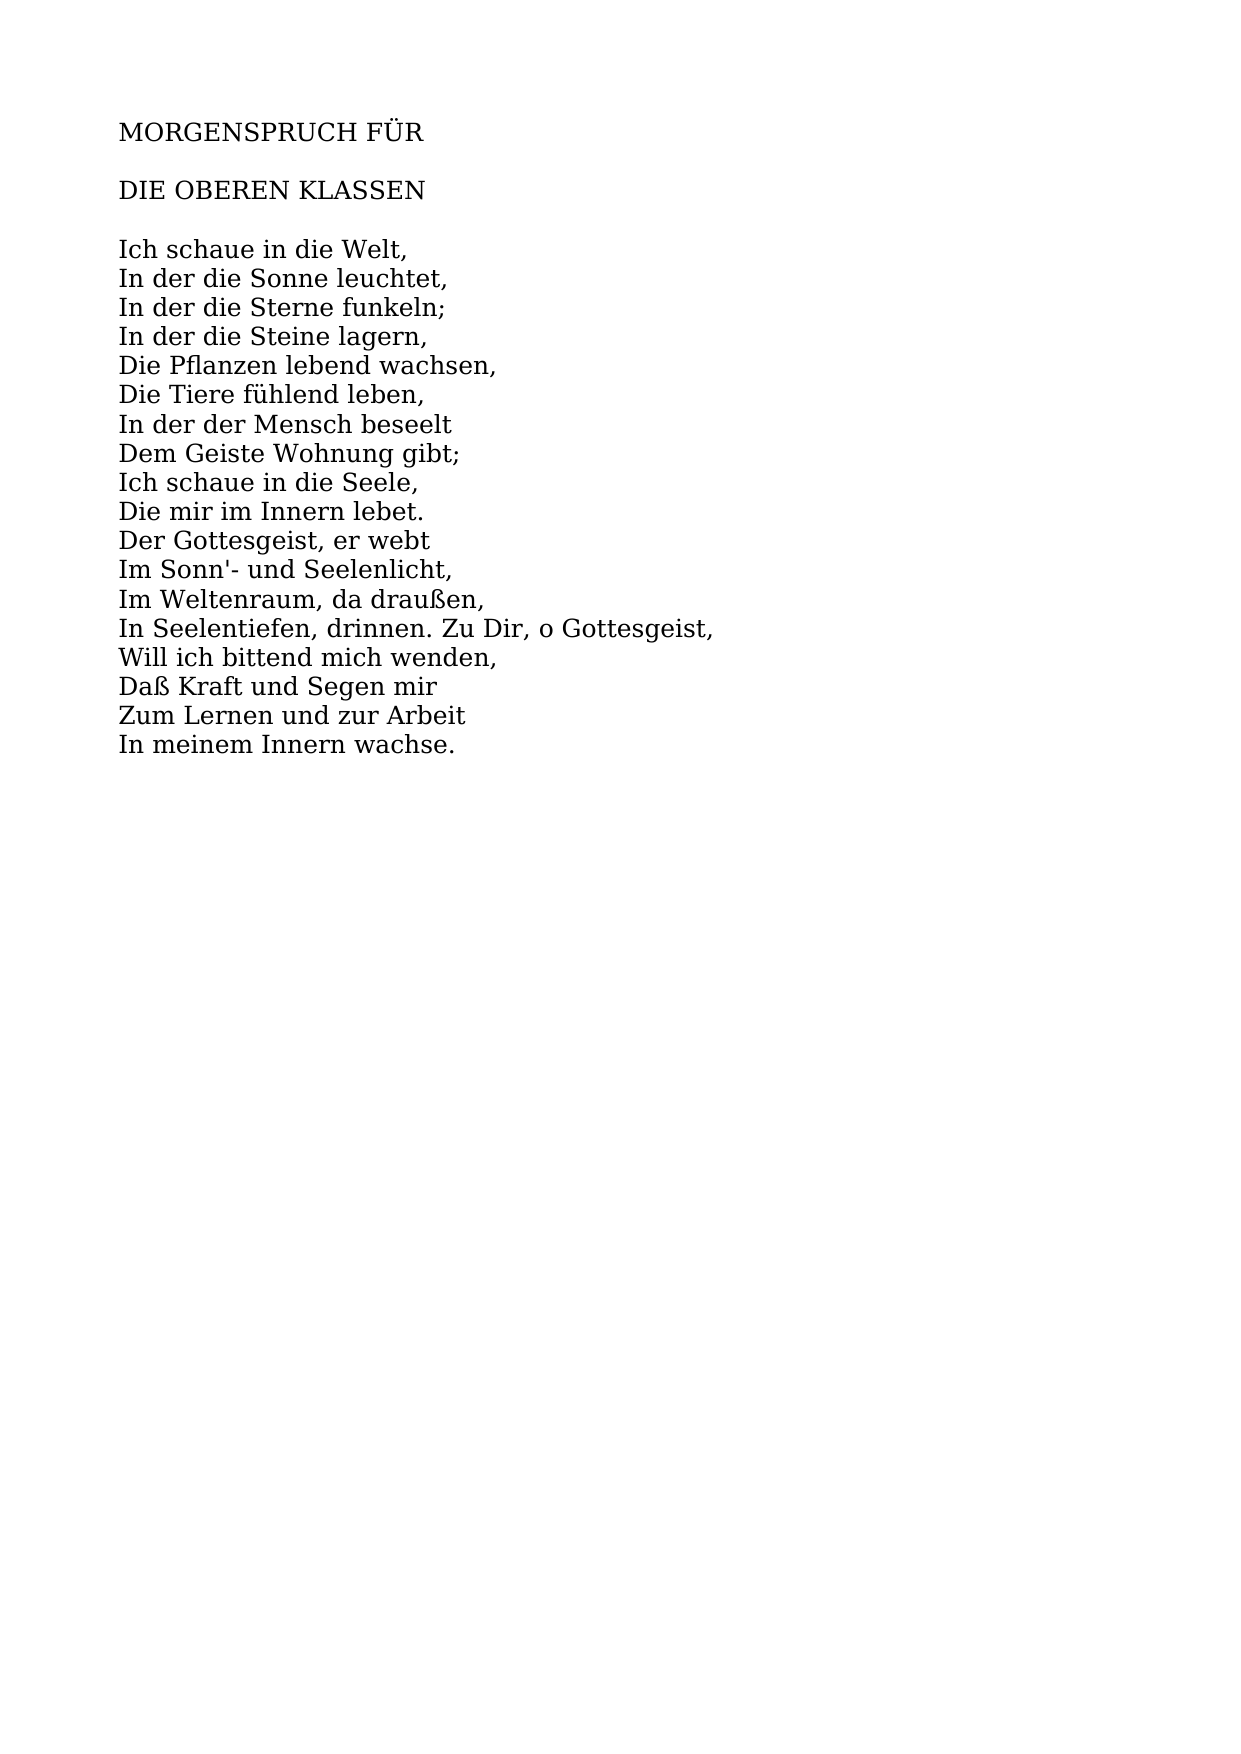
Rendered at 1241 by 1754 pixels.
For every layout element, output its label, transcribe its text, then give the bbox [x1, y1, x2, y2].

text Die Pflanzen lebend wachsen, [118, 351, 1122, 381]
text In der die Sonne leuchtet, [118, 264, 1122, 293]
text Will ich bittend mich wenden, [118, 643, 1122, 672]
text In meinem Innern wachse. [118, 731, 1122, 760]
text Im Sonn'- und Seelenlicht, [118, 556, 1122, 585]
text Zum Lernen und zur Arbeit [118, 701, 1122, 731]
text Daß Kraft und Segen mir [118, 672, 1122, 701]
text Ich schaue in die Seele, [118, 468, 1122, 497]
text Der Gottesgeist, er webt [118, 526, 1122, 556]
text Die Tiere fühlend leben, [118, 381, 1122, 410]
text MORGENSPRUCH FÜR [118, 118, 1122, 147]
text Im Weltenraum, da draußen, [118, 585, 1122, 614]
text Die mir im Innern lebet. [118, 497, 1122, 526]
text In der die Steine lagern, [118, 322, 1122, 351]
text Ich schaue in die Welt, [118, 235, 1122, 264]
text In Seelentiefen, drinnen. Zu Dir, o Gottesgeist, [118, 614, 1122, 643]
text DIE OBEREN KLASSEN [118, 176, 1122, 206]
text Dem Geiste Wohnung gibt; [118, 439, 1122, 468]
text In der die Sterne funkeln; [118, 293, 1122, 322]
text In der der Mensch beseelt [118, 410, 1122, 439]
